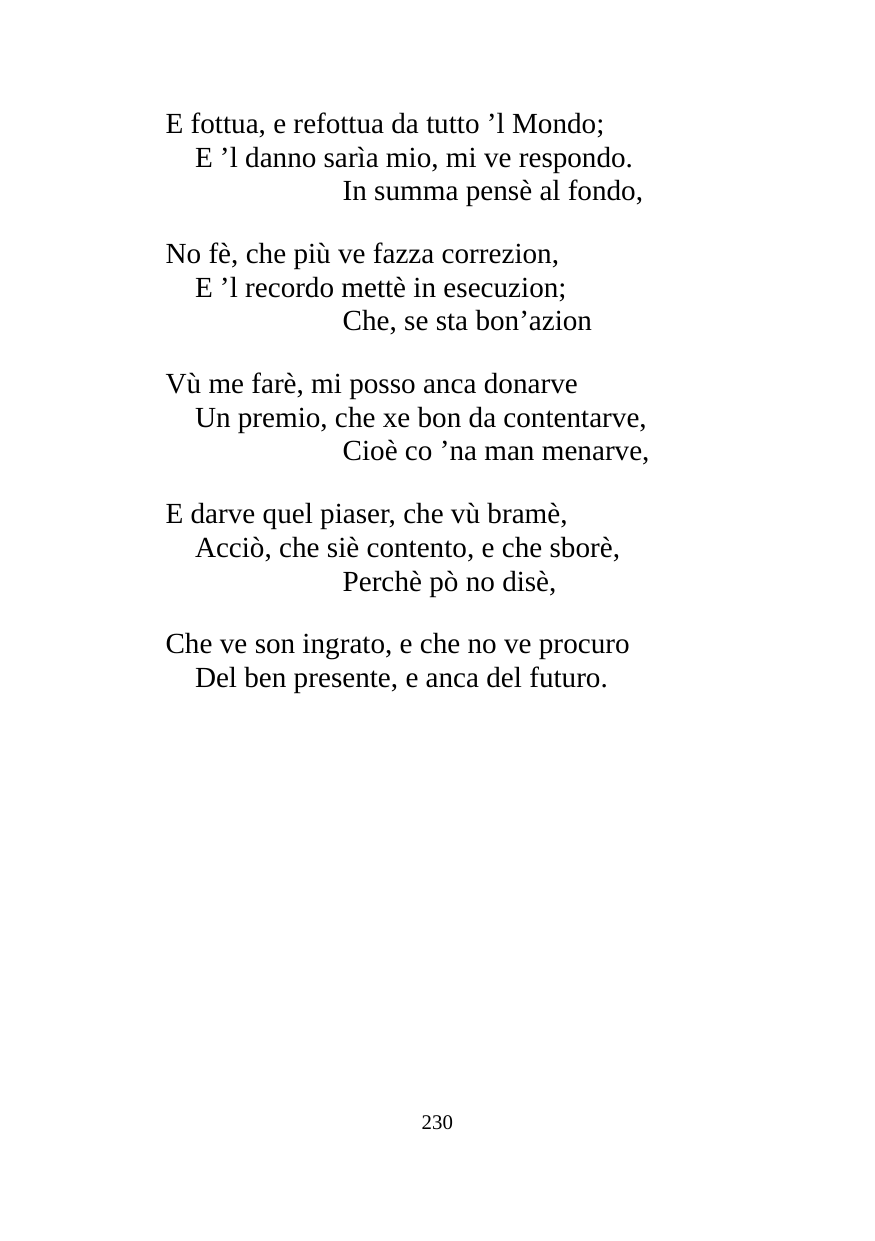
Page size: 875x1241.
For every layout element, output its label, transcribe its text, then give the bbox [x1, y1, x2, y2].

text Vù me farè, mi posso anca donarve Un premio, che xe bon da contentarve, Cioè co ’na man menarve, [165, 366, 768, 467]
text E darve quel piaser, che vù bramè, Acciò, che siè contento, e che sborè, Perchè pò no disè, [165, 497, 768, 597]
text Che ve son ingrato, e che no ve procuro Del ben presente, e anca del futuro. [165, 627, 768, 694]
text No fè, che più ve fazza correzion, E ’l recordo mettè in esecuzion; Che, se sta bon’azion [165, 236, 768, 337]
text E fottua, e refottua da tutto ’l Mondo; E ’l danno sarìa mio, mi ve respondo. In summa pensè al fondo, [165, 106, 768, 207]
